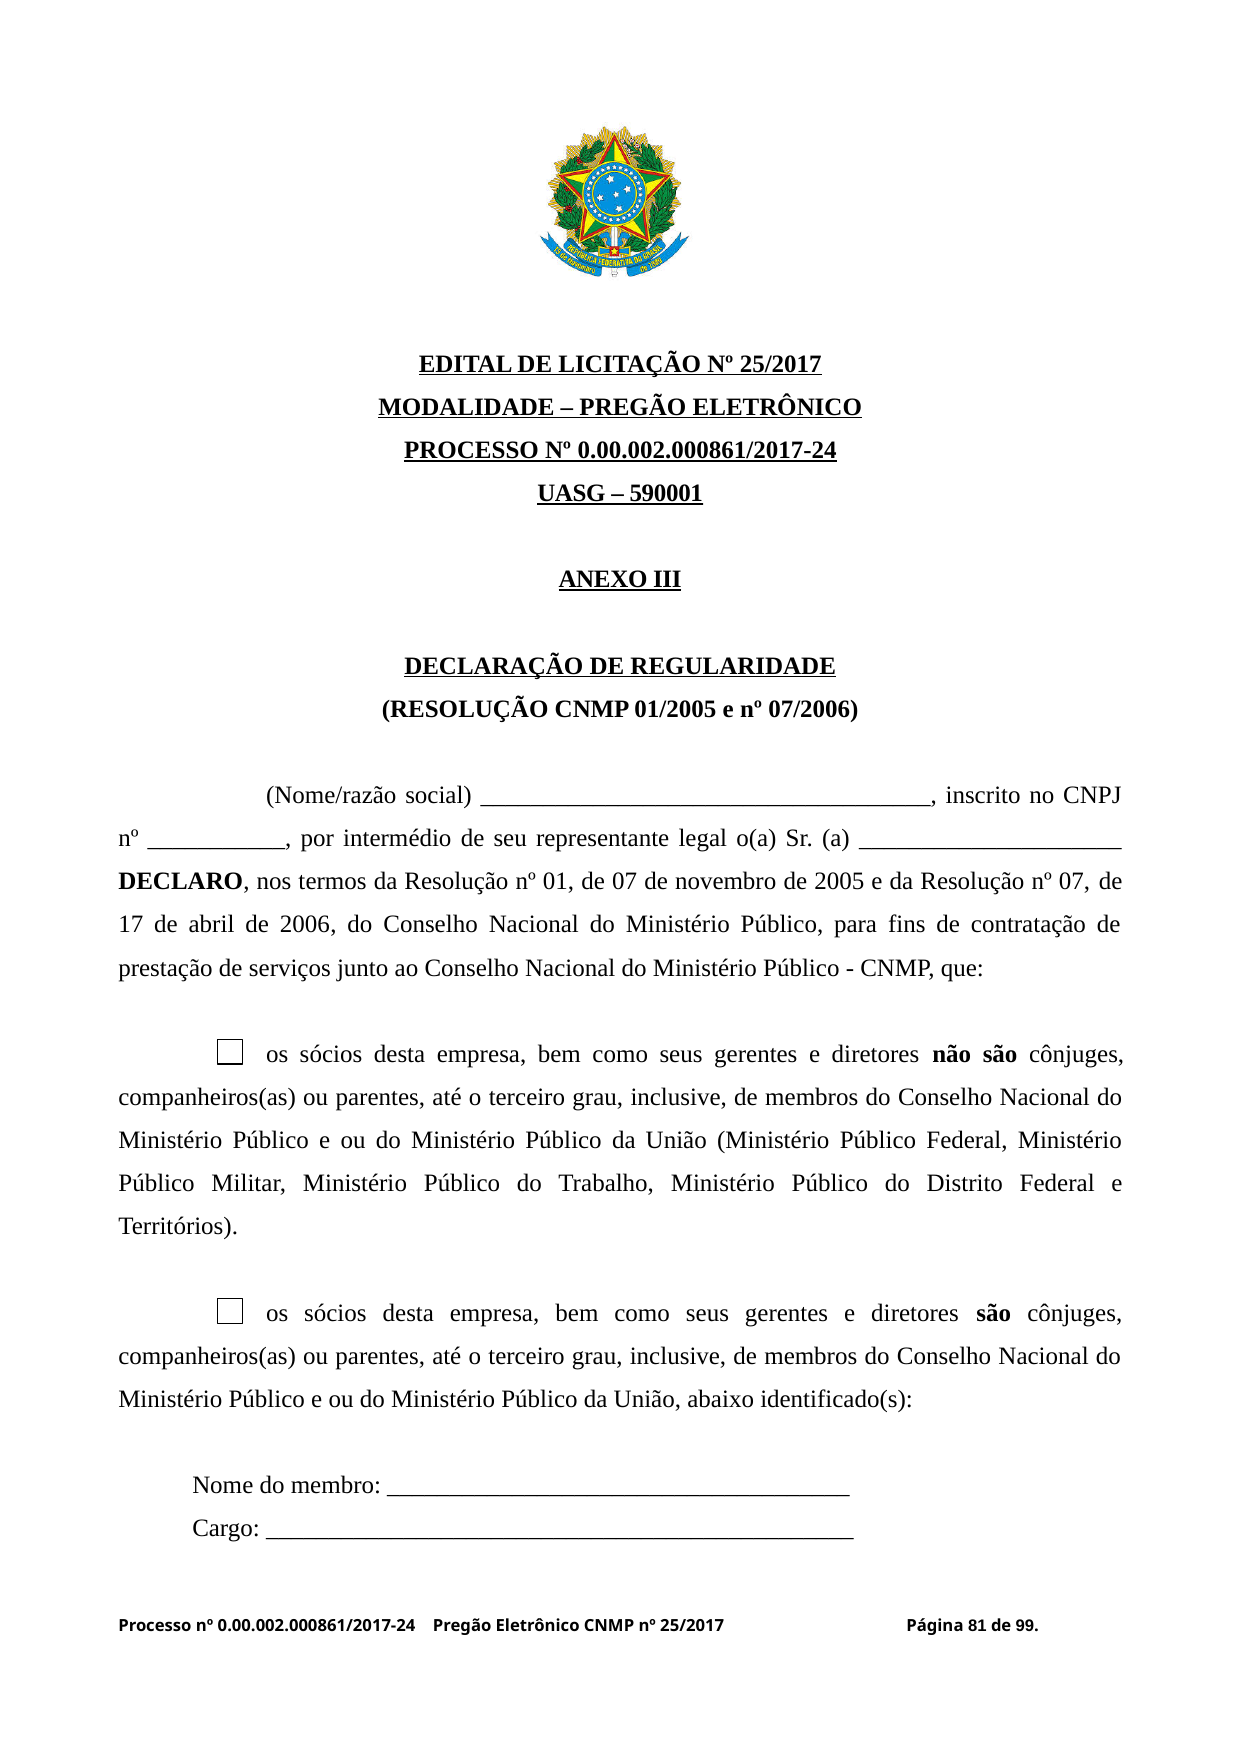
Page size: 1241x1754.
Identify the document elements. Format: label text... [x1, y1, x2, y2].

text EDITAL DE LICITAÇÃO Nº 25/2017 [118, 349, 1122, 378]
text (RESOLUÇÃO CNMP 01/2005 e nº 07/2006) [118, 694, 1122, 723]
text PROCESSO Nº 0.00.002.000861/2017-24 [118, 435, 1122, 464]
text Nome do membro: _____________________________________ [118, 1470, 1122, 1499]
text (Nome/razão social) ____________________________________, inscrito no CNPJ nº ___________, por intermédio de seu representante legal o(a) Sr. (a) _____________________ DECLARO, nos termos da Resolução nº 01, de 07 de novembro de 2005 e da Resolução nº 07, de 17 de abril de 2006, do Conselho Nacional do Ministério Público, para fins de contratação de prestação de serviços junto ao Conselho Nacional do Ministério Público - CNMP, que: [118, 780, 1122, 981]
text MODALIDADE – PREGÃO ELETRÔNICO [118, 392, 1122, 421]
text os sócios desta empresa, bem como seus gerentes e diretores não são cônjuges, companheiros(as) ou parentes, até o terceiro grau, inclusive, de membros do Conselho Nacional do Ministério Público e ou do Ministério Público da União (Ministério Público Federal, Ministério Público Militar, Ministério Público do Trabalho, Ministério Público do Distrito Federal e Territórios). [118, 1039, 1124, 1240]
text UASG – 590001 [118, 478, 1122, 507]
text ANEXO III [118, 564, 1122, 593]
text Cargo: _______________________________________________ [118, 1513, 1122, 1542]
text DECLARAÇÃO DE REGULARIDADE [118, 651, 1122, 679]
text os sócios desta empresa, bem como seus gerentes e diretores são cônjuges, companheiros(as) ou parentes, até o terceiro grau, inclusive, de membros do Conselho Nacional do Ministério Público e ou do Ministério Público da União, abaixo identificado(s): [118, 1298, 1122, 1413]
